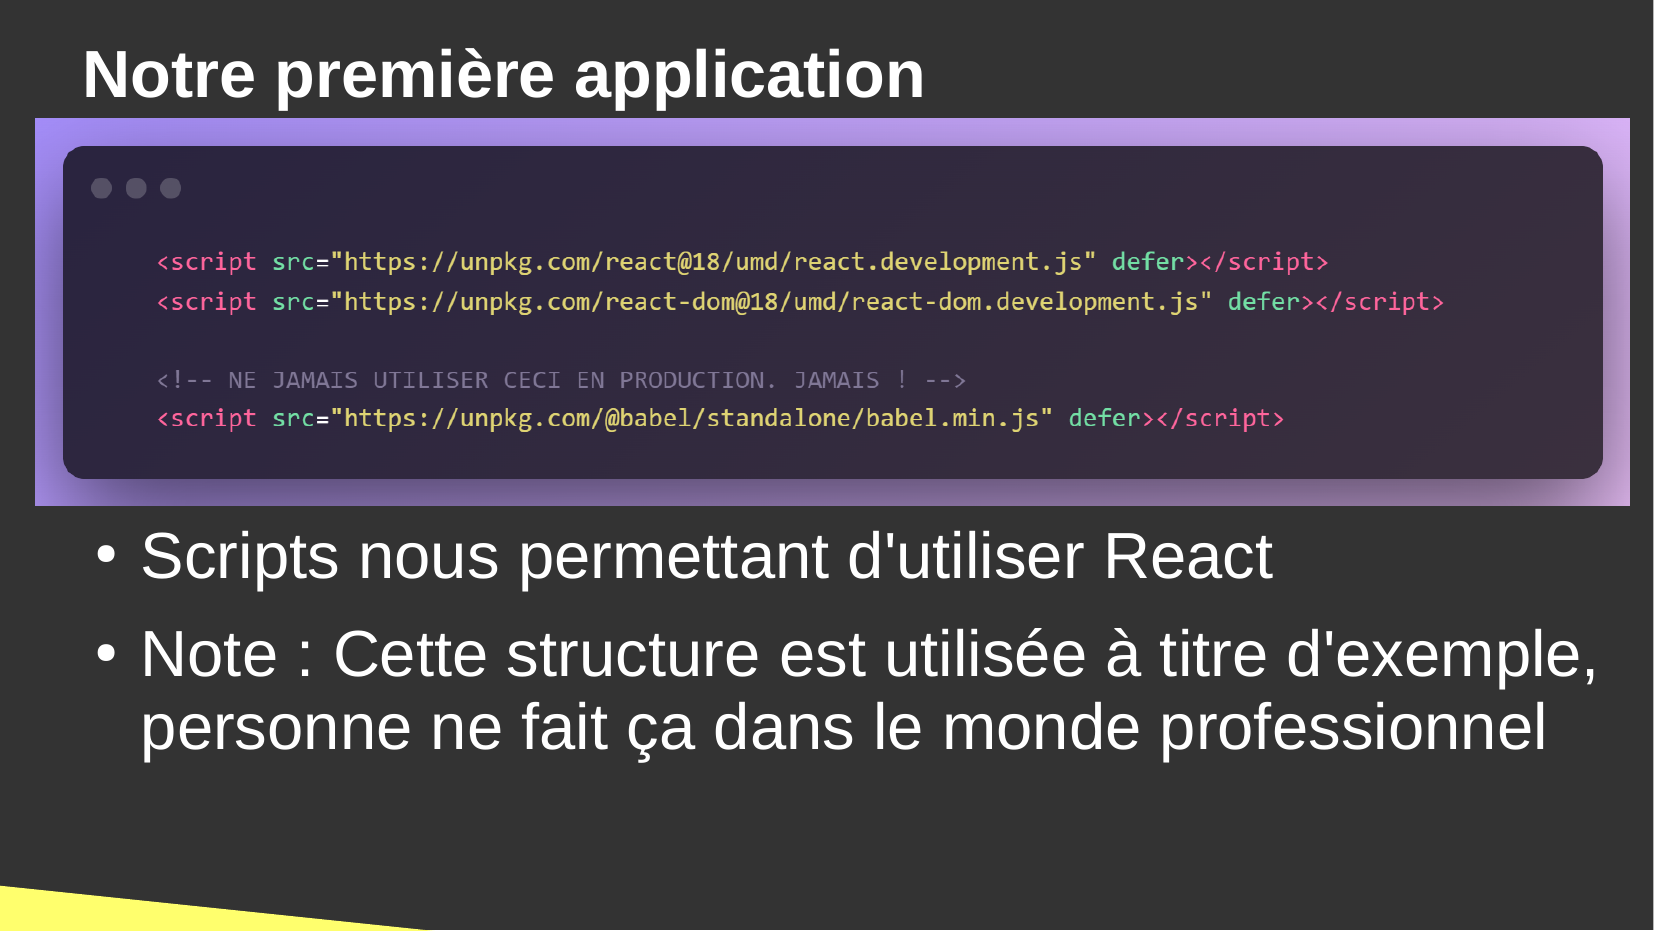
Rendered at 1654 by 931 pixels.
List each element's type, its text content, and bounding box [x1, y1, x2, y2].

text_box [0, 885, 435, 931]
picture [35, 118, 1630, 506]
list Scripts nous permettant d'utiliser React Note : Cette structure est utilisée à titre d'exemple, personne ne fait ça dans le monde professionnel [79, 519, 1619, 768]
title Notre première application [82, 37, 1571, 112]
